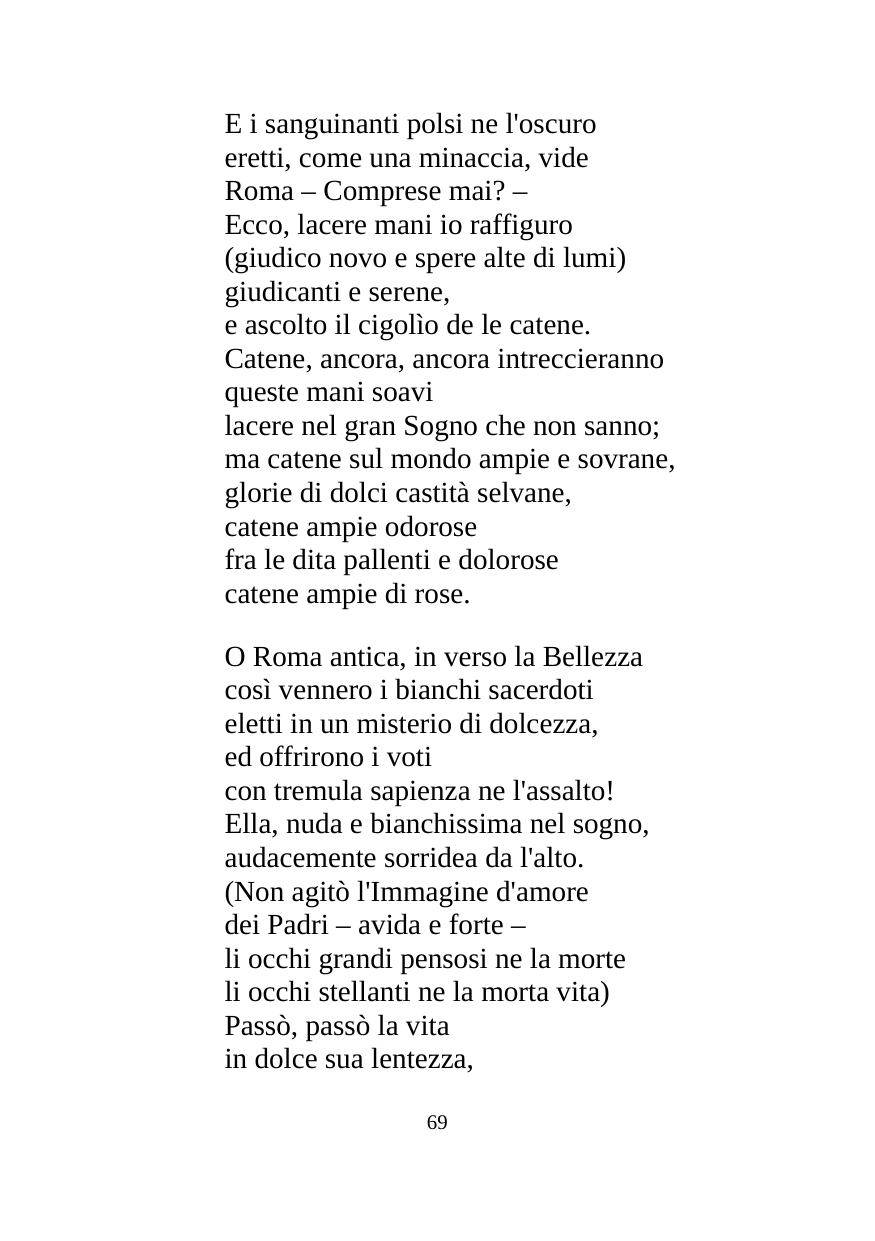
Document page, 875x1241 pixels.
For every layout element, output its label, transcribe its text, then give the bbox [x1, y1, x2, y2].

text O Roma antica, in verso la Bellezza così vennero i bianchi sacerdoti eletti in un misterio di dolcezza, ed offrirono i voti con tremula sapienza ne l'assalto! Ella, nuda e bianchissima nel sogno, audacemente sorridea da l'alto. (Non agitò l'Immagine d'amore dei Padri – avida e forte – li occhi grandi pensosi ne la morte li occhi stellanti ne la morta vita) Passò, passò la vita in dolce sua lentezza, [224, 639, 768, 1075]
text E i sanguinanti polsi ne l'oscuro eretti, come una minaccia, vide Roma – Comprese mai? – Ecco, lacere mani io raffiguro (giudico novo e spere alte di lumi) giudicanti e serene, e ascolto il cigolìo de le catene. Catene, ancora, ancora intreccieranno queste mani soavi lacere nel gran Sogno che non sanno; ma catene sul mondo ampie e sovrane, glorie di dolci castità selvane, catene ampie odorose fra le dita pallenti e dolorose catene ampie di rose. [224, 106, 768, 609]
